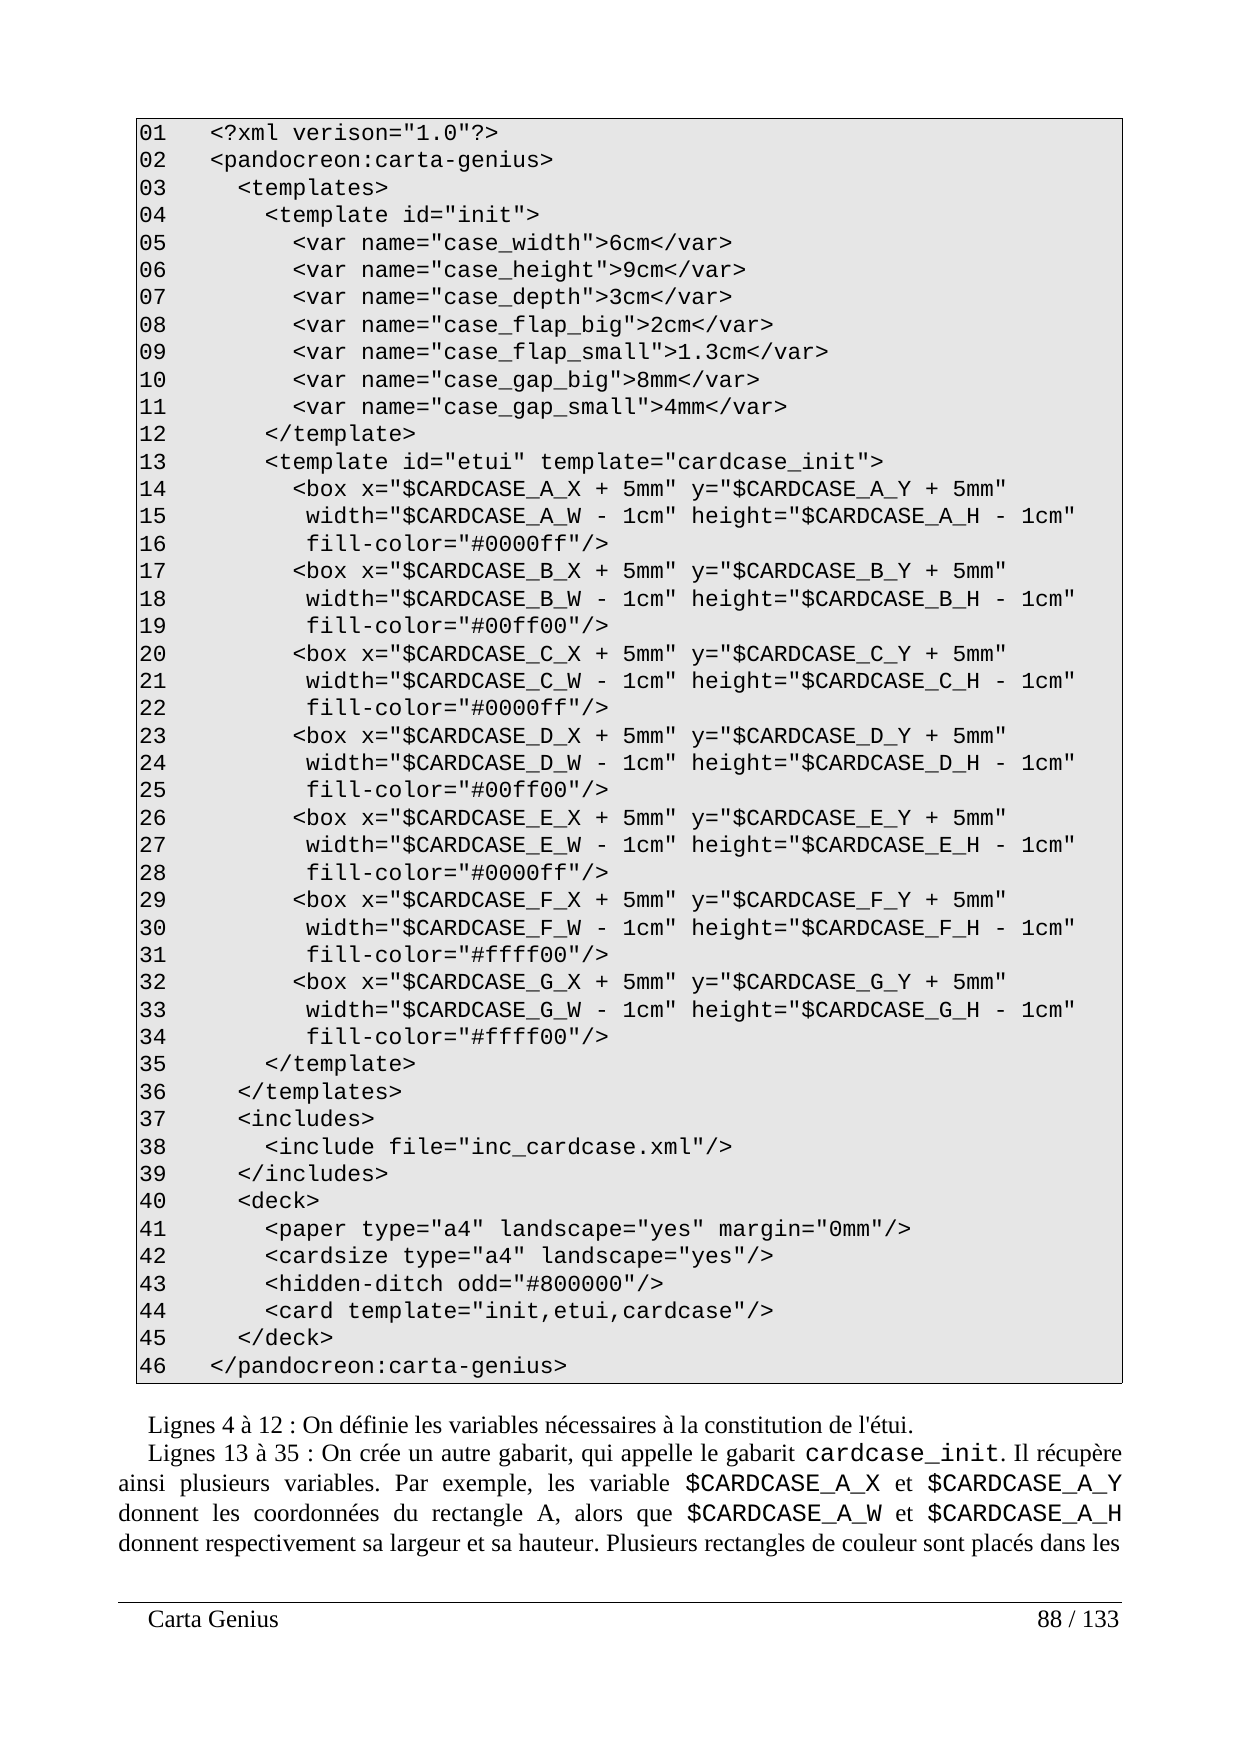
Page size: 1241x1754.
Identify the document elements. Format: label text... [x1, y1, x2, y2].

text 32 <box x="$CARDCASE_G_X + 5mm" y="$CARDCASE_G_Y + 5mm" [137, 967, 1122, 995]
text 24 width="$CARDCASE_D_W - 1cm" height="$CARDCASE_D_H - 1cm" [137, 748, 1122, 776]
text 01 <?xml verison="1.0"?> [137, 119, 1122, 146]
text 26 <box x="$CARDCASE_E_X + 5mm" y="$CARDCASE_E_Y + 5mm" [137, 803, 1122, 830]
text 34 fill-color="#ffff00"/> [137, 1022, 1122, 1049]
text 20 <box x="$CARDCASE_C_X + 5mm" y="$CARDCASE_C_Y + 5mm" [137, 639, 1122, 666]
text 43 <hidden-ditch odd="#800000"/> [137, 1269, 1122, 1296]
text 40 <deck> [137, 1187, 1122, 1214]
text 16 fill-color="#0000ff"/> [137, 529, 1122, 556]
text 36 </templates> [137, 1077, 1122, 1104]
text 19 fill-color="#00ff00"/> [137, 611, 1122, 639]
text 04 <template id="init"> [137, 200, 1122, 228]
text 42 <cardsize type="a4" landscape="yes"/> [137, 1241, 1122, 1269]
text 38 <include file="inc_cardcase.xml"/> [137, 1132, 1122, 1159]
text 29 <box x="$CARDCASE_F_X + 5mm" y="$CARDCASE_F_Y + 5mm" [137, 885, 1122, 913]
text 13 <template id="etui" template="cardcase_init"> [137, 447, 1122, 474]
text Lignes 4 à 12 : On définie les variables nécessaires à la constitution de l'étui. [118, 1412, 1122, 1439]
text 41 <paper type="a4" landscape="yes" margin="0mm"/> [137, 1214, 1122, 1241]
text 45 </deck> [137, 1323, 1122, 1351]
text 08 <var name="case_flap_big">2cm</var> [137, 310, 1122, 337]
text 05 <var name="case_width">6cm</var> [137, 228, 1122, 255]
text 09 <var name="case_flap_small">1.3cm</var> [137, 337, 1122, 365]
text 46 </pandocreon:carta-genius> [137, 1351, 1122, 1383]
text 18 width="$CARDCASE_B_W - 1cm" height="$CARDCASE_B_H - 1cm" [137, 584, 1122, 611]
text 14 <box x="$CARDCASE_A_X + 5mm" y="$CARDCASE_A_Y + 5mm" [137, 474, 1122, 502]
text Lignes 13 à 35 : On crée un autre gabarit, qui appelle le gabarit cardcase_init. Il récupère ainsi plusieurs variables. Par exemple, les variable $CARDCASE_A_X et $CARDCASE_A_Y donnent les coordonnées du rectangle A, alors que $CARDCASE_A_W et $CARDCASE_A_H donnent respectivement sa largeur et sa hauteur. Plusieurs rectangles de couleur sont placés dans les [118, 1439, 1122, 1556]
text 30 width="$CARDCASE_F_W - 1cm" height="$CARDCASE_F_H - 1cm" [137, 913, 1122, 940]
text 21 width="$CARDCASE_C_W - 1cm" height="$CARDCASE_C_H - 1cm" [137, 666, 1122, 693]
text 15 width="$CARDCASE_A_W - 1cm" height="$CARDCASE_A_H - 1cm" [137, 502, 1122, 529]
text 06 <var name="case_height">9cm</var> [137, 255, 1122, 282]
text 02 <pandocreon:carta-genius> [137, 146, 1122, 173]
text 27 width="$CARDCASE_E_W - 1cm" height="$CARDCASE_E_H - 1cm" [137, 830, 1122, 858]
text 11 <var name="case_gap_small">4mm</var> [137, 392, 1122, 419]
text 12 </template> [137, 419, 1122, 447]
text 28 fill-color="#0000ff"/> [137, 858, 1122, 885]
text 31 fill-color="#ffff00"/> [137, 940, 1122, 967]
text 25 fill-color="#00ff00"/> [137, 776, 1122, 803]
text 22 fill-color="#0000ff"/> [137, 693, 1122, 721]
text 35 </template> [137, 1049, 1122, 1077]
text 44 <card template="init,etui,cardcase"/> [137, 1296, 1122, 1323]
text 17 <box x="$CARDCASE_B_X + 5mm" y="$CARDCASE_B_Y + 5mm" [137, 556, 1122, 584]
text 33 width="$CARDCASE_G_W - 1cm" height="$CARDCASE_G_H - 1cm" [137, 995, 1122, 1022]
text 10 <var name="case_gap_big">8mm</var> [137, 365, 1122, 392]
text 37 <includes> [137, 1104, 1122, 1132]
text 39 </includes> [137, 1159, 1122, 1187]
text 03 <templates> [137, 173, 1122, 200]
text 23 <box x="$CARDCASE_D_X + 5mm" y="$CARDCASE_D_Y + 5mm" [137, 721, 1122, 748]
text 07 <var name="case_depth">3cm</var> [137, 282, 1122, 310]
